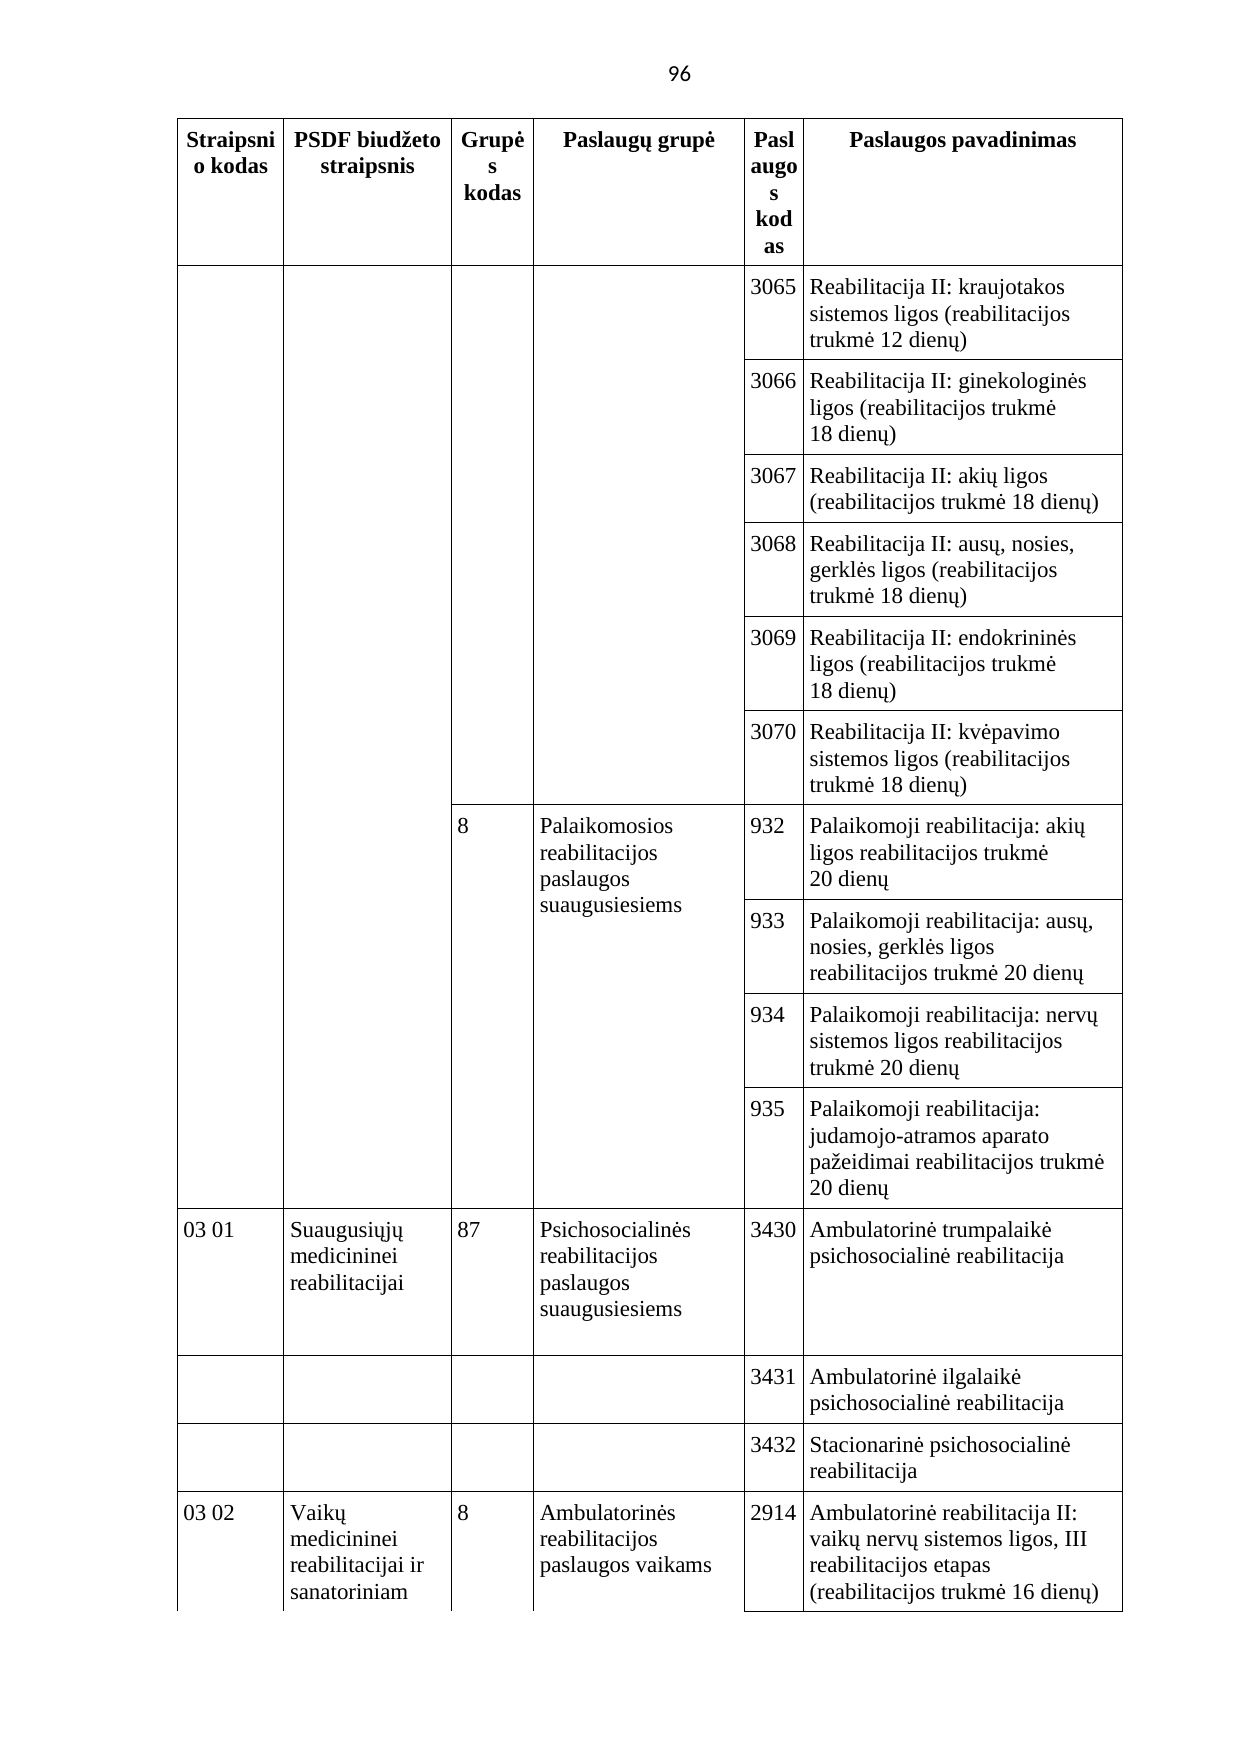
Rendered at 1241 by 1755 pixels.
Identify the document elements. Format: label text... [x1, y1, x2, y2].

table_cell [178, 616, 283, 710]
table_cell [178, 993, 283, 1087]
table_cell [178, 1424, 283, 1491]
table_cell [284, 616, 451, 710]
table_cell Vaikų medicininei reabilitacijai ir sanatoriniam [284, 1492, 451, 1611]
table_cell 8 [452, 1492, 533, 1611]
table_cell [534, 1424, 744, 1491]
table_cell [452, 710, 533, 804]
table_cell [452, 266, 533, 359]
table_cell 3431 [745, 1356, 803, 1423]
table_cell [534, 616, 744, 710]
table_header PSDF biudžeto straipsnis [284, 119, 451, 265]
table_cell [284, 359, 451, 454]
table_header Paslaugos kodas [745, 119, 803, 265]
table_cell Ambulatorinės reabilitacijos paslaugos vaikams [534, 1492, 744, 1611]
table_cell [178, 1356, 283, 1423]
table_cell 03 01 [178, 1209, 283, 1355]
table_cell Ambulatorinė reabilitacija II: vaikų nervų sistemos ligos, III reabilitacijos etapas (reabilitacijos trukmė 16 dienų) [804, 1492, 1122, 1611]
table_cell [178, 804, 283, 899]
table_cell [178, 899, 283, 993]
table_cell 8 [452, 805, 533, 899]
table_cell [534, 1356, 744, 1423]
table_cell 935 [745, 1088, 803, 1208]
table_cell [284, 804, 451, 899]
table_cell [452, 1356, 533, 1423]
table_cell 3432 [745, 1424, 803, 1491]
table_cell 3068 [745, 523, 803, 616]
table_cell Palaikomoji reabilitacija: ausų, nosies, gerklės ligos reabilitacijos trukmė 20 dienų [804, 900, 1122, 993]
table_cell Palaikomosios reabilitacijos paslaugos suaugusiesiems [534, 805, 744, 993]
table_header Paslaugų grupė [534, 119, 744, 265]
table_header Grupės kodas [452, 119, 533, 265]
table_cell Stacionarinė psichosocialinė reabilitacija [804, 1424, 1122, 1491]
table_cell [452, 1087, 533, 1208]
table_cell Palaikomoji reabilitacija: akių ligos reabilitacijos trukmė 20 dienų [804, 805, 1122, 899]
table_cell 3069 [745, 617, 803, 710]
table_cell 3070 [745, 711, 803, 804]
table_header Paslaugos pavadinimas [804, 119, 1122, 265]
table_cell [178, 266, 283, 359]
table_cell [534, 710, 744, 804]
table_cell [452, 454, 533, 522]
table_cell 3067 [745, 455, 803, 522]
table_header Straipsnio kodas [178, 119, 283, 265]
table_cell [284, 522, 451, 616]
table_cell [452, 522, 533, 616]
table_cell [284, 1424, 451, 1491]
table_cell 934 [745, 994, 803, 1087]
table_cell 87 [452, 1209, 533, 1355]
table_cell 3430 [745, 1209, 803, 1355]
table_cell [452, 359, 533, 454]
table_cell Ambulatorinė trumpalaikė psichosocialinė reabilitacija [804, 1209, 1122, 1355]
table_cell [284, 710, 451, 804]
table_cell Reabilitacija II: endokrininės ligos (reabilitacijos trukmė 18 dienų) [804, 617, 1122, 710]
table_cell 3066 [745, 360, 803, 454]
table_cell [284, 993, 451, 1087]
table_cell [284, 1087, 451, 1208]
table_cell 03 02 [178, 1492, 283, 1611]
table_cell Palaikomoji reabilitacija: judamojo-atramos aparato pažeidimai reabilitacijos trukmė 20 dienų [804, 1088, 1122, 1208]
table_cell [452, 993, 533, 1087]
table_cell [178, 454, 283, 522]
table_cell [284, 266, 451, 359]
table_cell [284, 899, 451, 993]
table_cell Reabilitacija II: kraujotakos sistemos ligos (reabilitacijos trukmė 12 dienų) [804, 266, 1122, 359]
table_cell 2914 [745, 1492, 803, 1611]
table_cell [178, 710, 283, 804]
table_cell [178, 1087, 283, 1208]
table_cell Reabilitacija II: akių ligos (reabilitacijos trukmė 18 dienų) [804, 455, 1122, 522]
table_cell Palaikomoji reabilitacija: nervų sistemos ligos reabilitacijos trukmė 20 dienų [804, 994, 1122, 1087]
table_cell [534, 454, 744, 522]
table_cell [534, 1087, 744, 1208]
table_cell Reabilitacija II: ginekologinės ligos (reabilitacijos trukmė 18 dienų) [804, 360, 1122, 454]
table_cell [534, 359, 744, 454]
table_cell [178, 522, 283, 616]
table_cell [452, 616, 533, 710]
table_cell 3065 [745, 266, 803, 359]
table_cell [534, 993, 744, 1087]
table_cell Suaugusiųjų medicininei reabilitacijai [284, 1209, 451, 1355]
table_cell [452, 1424, 533, 1491]
table_cell 932 [745, 805, 803, 899]
table_cell Reabilitacija II: kvėpavimo sistemos ligos (reabilitacijos trukmė 18 dienų) [804, 711, 1122, 804]
table_cell [178, 359, 283, 454]
table_cell [452, 899, 533, 993]
table_cell 933 [745, 900, 803, 993]
table_cell Reabilitacija II: ausų, nosies, gerklės ligos (reabilitacijos trukmė 18 dienų) [804, 523, 1122, 616]
table_cell [534, 522, 744, 616]
table_cell [284, 454, 451, 522]
table_cell Ambulatorinė ilgalaikė psichosocialinė reabilitacija [804, 1356, 1122, 1423]
table_cell [284, 1356, 451, 1423]
table_cell [534, 266, 744, 359]
table_cell Psichosocialinės reabilitacijos paslaugos suaugusiesiems [534, 1209, 744, 1355]
